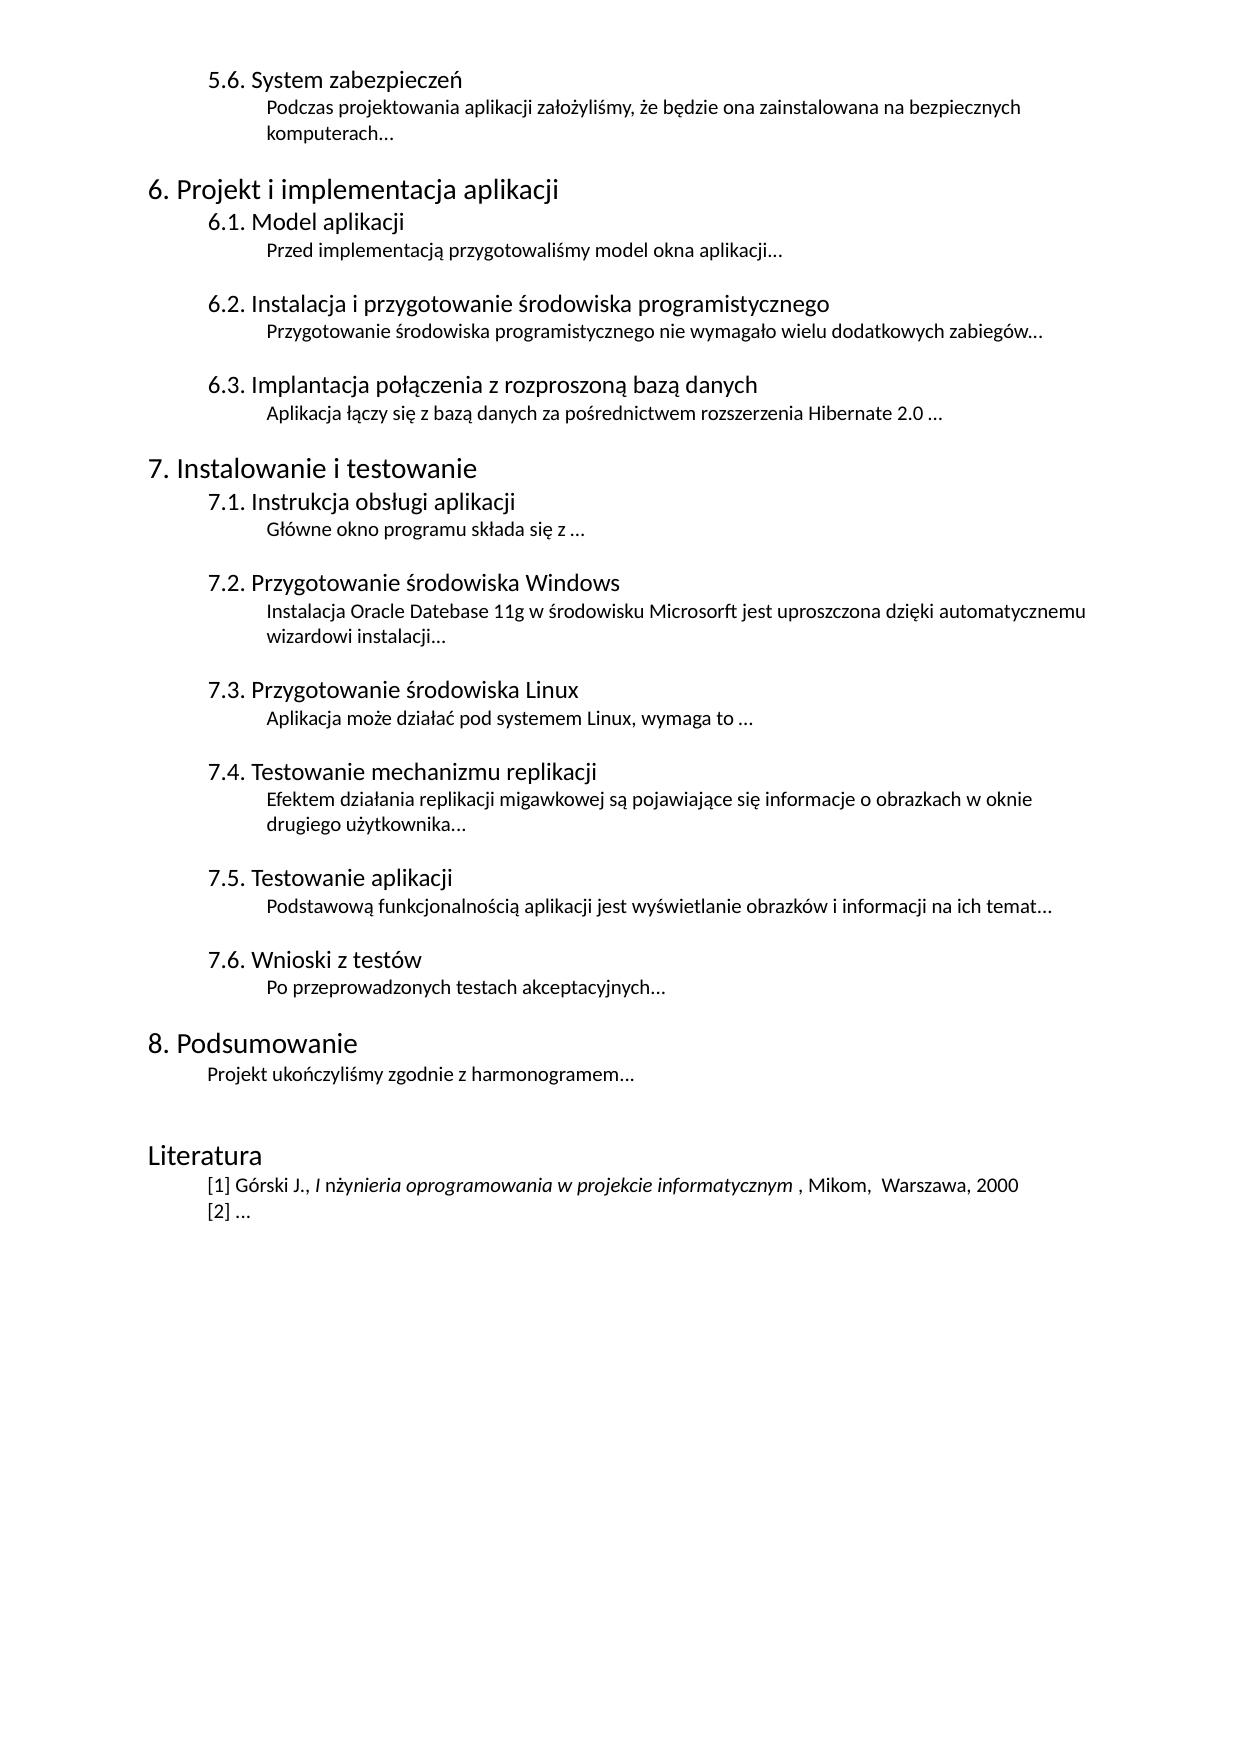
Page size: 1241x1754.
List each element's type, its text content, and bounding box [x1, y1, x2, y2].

subtitle Literatura [148, 1137, 1098, 1173]
subtitle 7.5. Testowanie aplikacji [208, 862, 1098, 893]
text Aplikacja może działać pod systemem Linux, wymaga to … [266, 705, 1098, 730]
text Podczas projektowania aplikacji założyliśmy, że będzie ona zainstalowana na bezpiecznych komputerach... [266, 94, 1098, 145]
text Aplikacja łączy się z bazą danych za pośrednictwem rozszerzenia Hibernate 2.0 … [266, 400, 1098, 425]
subtitle 6. Projekt i implementacja aplikacji [148, 171, 1098, 206]
subtitle 5.6. System zabezpieczeń [208, 64, 1098, 94]
subtitle 7. Instalowanie i testowanie [148, 451, 1098, 486]
subtitle 6.3. Implantacja połączenia z rozproszoną bazą danych [208, 369, 1098, 400]
subtitle 7.1. Instrukcja obsługi aplikacji [208, 486, 1098, 517]
subtitle 6.2. Instalacja i przygotowanie środowiska programistycznego [208, 288, 1098, 318]
text Przed implementacją przygotowaliśmy model okna aplikacji... [266, 237, 1098, 262]
text Przygotowanie środowiska programistycznego nie wymagało wielu dodatkowych zabiegów... [266, 318, 1098, 344]
subtitle 7.6. Wnioski z testów [208, 944, 1098, 974]
subtitle 8. Podsumowanie [148, 1025, 1098, 1061]
text Po przeprowadzonych testach akceptacyjnych... [266, 974, 1098, 1000]
subtitle 7.2. Przygotowanie środowiska Windows [208, 567, 1098, 598]
text Projekt ukończyliśmy zgodnie z harmonogramem... [207, 1061, 1098, 1086]
subtitle 7.4. Testowanie mechanizmu replikacji [208, 756, 1098, 786]
text [1] Górski J., I nżynieria oprogramowania w projekcie informatycznym , Mikom, Warszawa, 2000 [207, 1173, 1098, 1198]
subtitle 7.3. Przygotowanie środowiska Linux [208, 674, 1098, 705]
text Instalacja Oracle Datebase 11g w środowisku Microsorft jest uproszczona dzięki automatycznemu wizardowi instalacji... [266, 598, 1098, 649]
subtitle 6.1. Model aplikacji [208, 206, 1098, 237]
text Główne okno programu składa się z … [266, 517, 1098, 542]
text Efektem działania replikacji migawkowej są pojawiające się informacje o obrazkach w oknie drugiego użytkownika... [266, 786, 1098, 837]
text [2] ... [207, 1198, 1098, 1223]
text Podstawową funkcjonalnością aplikacji jest wyświetlanie obrazków i informacji na ich temat... [266, 893, 1098, 918]
